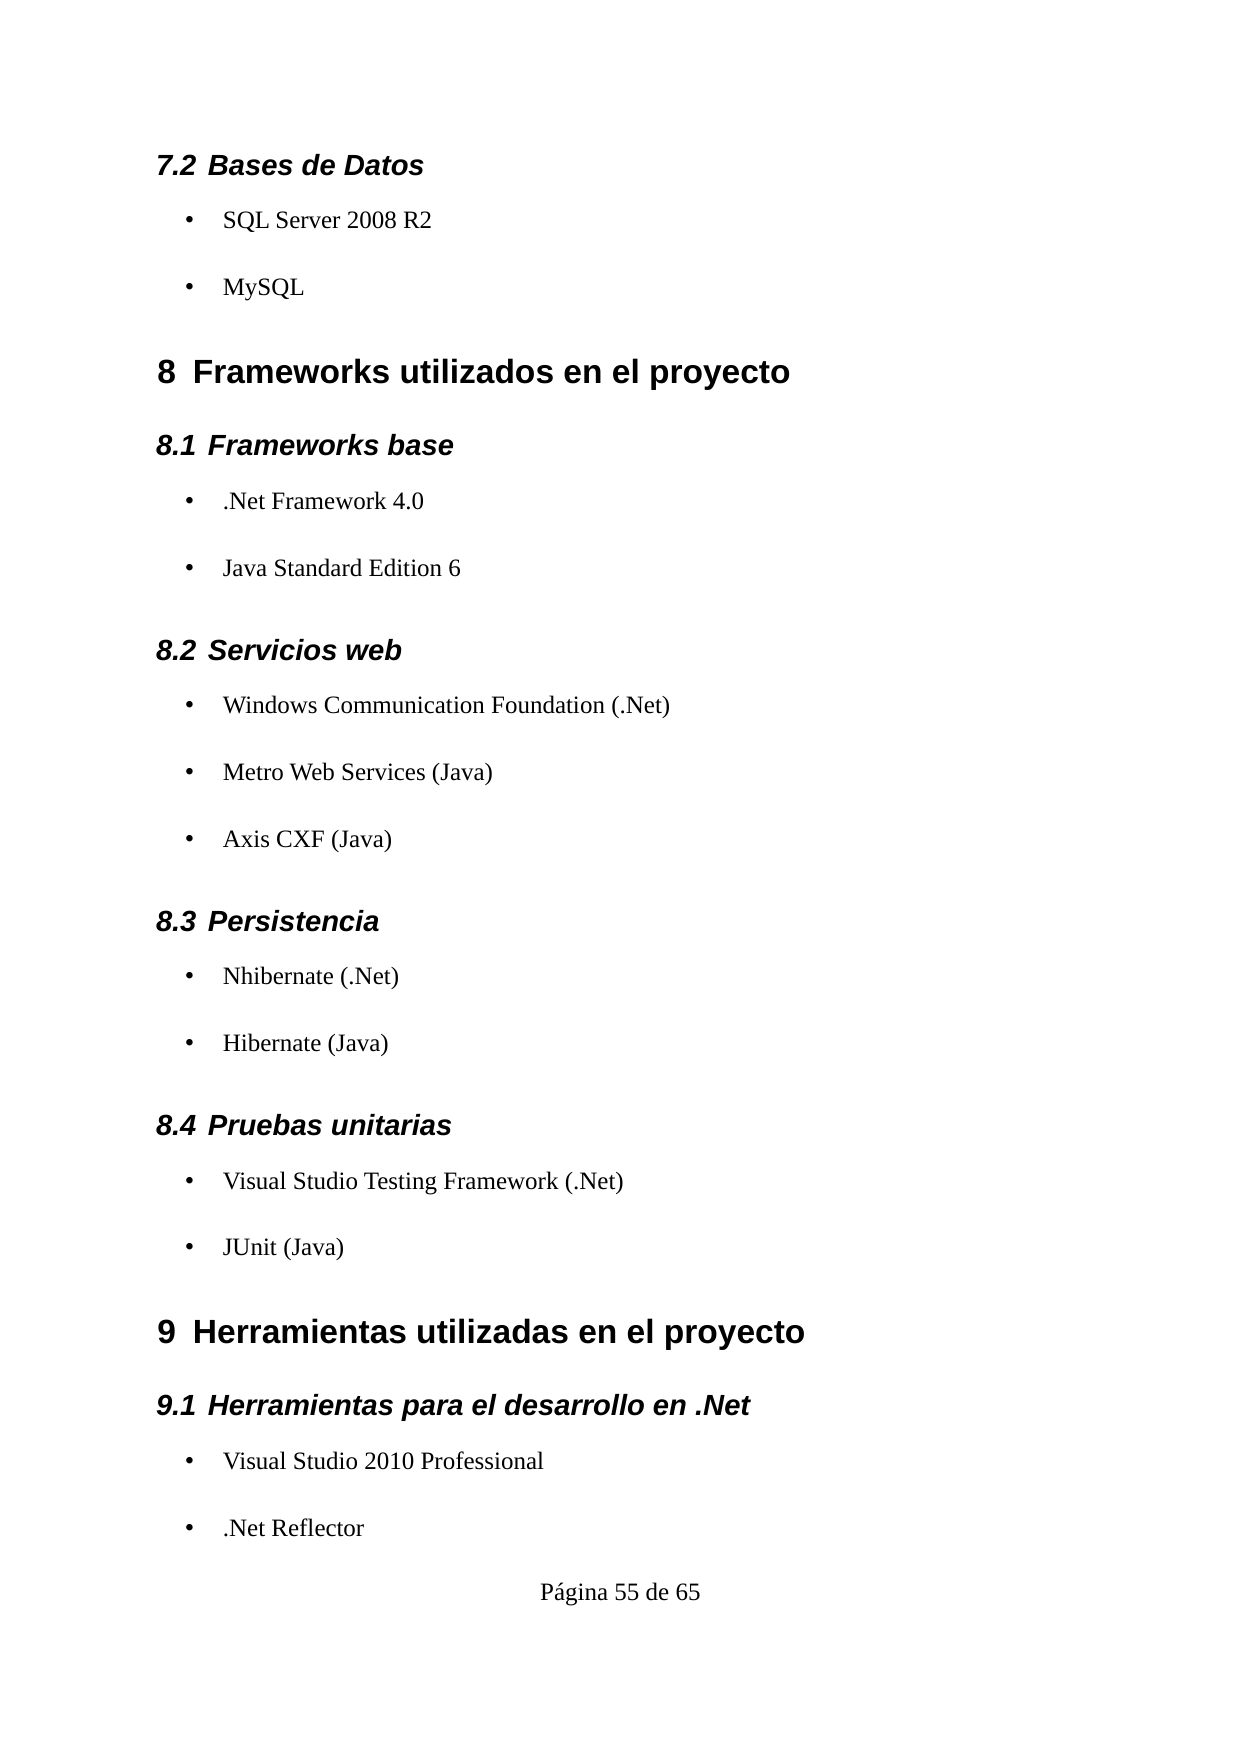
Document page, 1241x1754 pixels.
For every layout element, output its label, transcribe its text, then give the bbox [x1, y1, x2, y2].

subtitle Persistencia [148, 903, 1093, 937]
subtitle Servicios web [148, 632, 1093, 666]
list Visual Studio 2010 Professional [185, 1446, 1093, 1475]
list Hibernate (Java) [185, 1028, 1093, 1057]
list SQL Server 2008 R2 [185, 205, 1093, 234]
list Axis CXF (Java) [185, 824, 1093, 852]
subtitle Frameworks base [148, 428, 1093, 462]
list JUnit (Java) [185, 1232, 1093, 1261]
list MySQL [185, 272, 1093, 301]
list Windows Communication Foundation (.Net) [185, 690, 1093, 719]
list .Net Framework 4.0 [185, 486, 1093, 515]
subtitle Bases de Datos [148, 148, 1093, 181]
list Metro Web Services (Java) [185, 757, 1093, 786]
list Nhibernate (.Net) [185, 961, 1093, 990]
subtitle Herramientas utilizadas en el proyecto [148, 1312, 1093, 1351]
list Visual Studio Testing Framework (.Net) [185, 1166, 1093, 1194]
subtitle Frameworks utilizados en el proyecto [148, 352, 1093, 391]
list .Net Reflector [185, 1513, 1093, 1542]
list Java Standard Edition 6 [185, 553, 1093, 581]
subtitle Pruebas unitarias [148, 1108, 1093, 1141]
subtitle Herramientas para el desarrollo en .Net [148, 1388, 1093, 1422]
